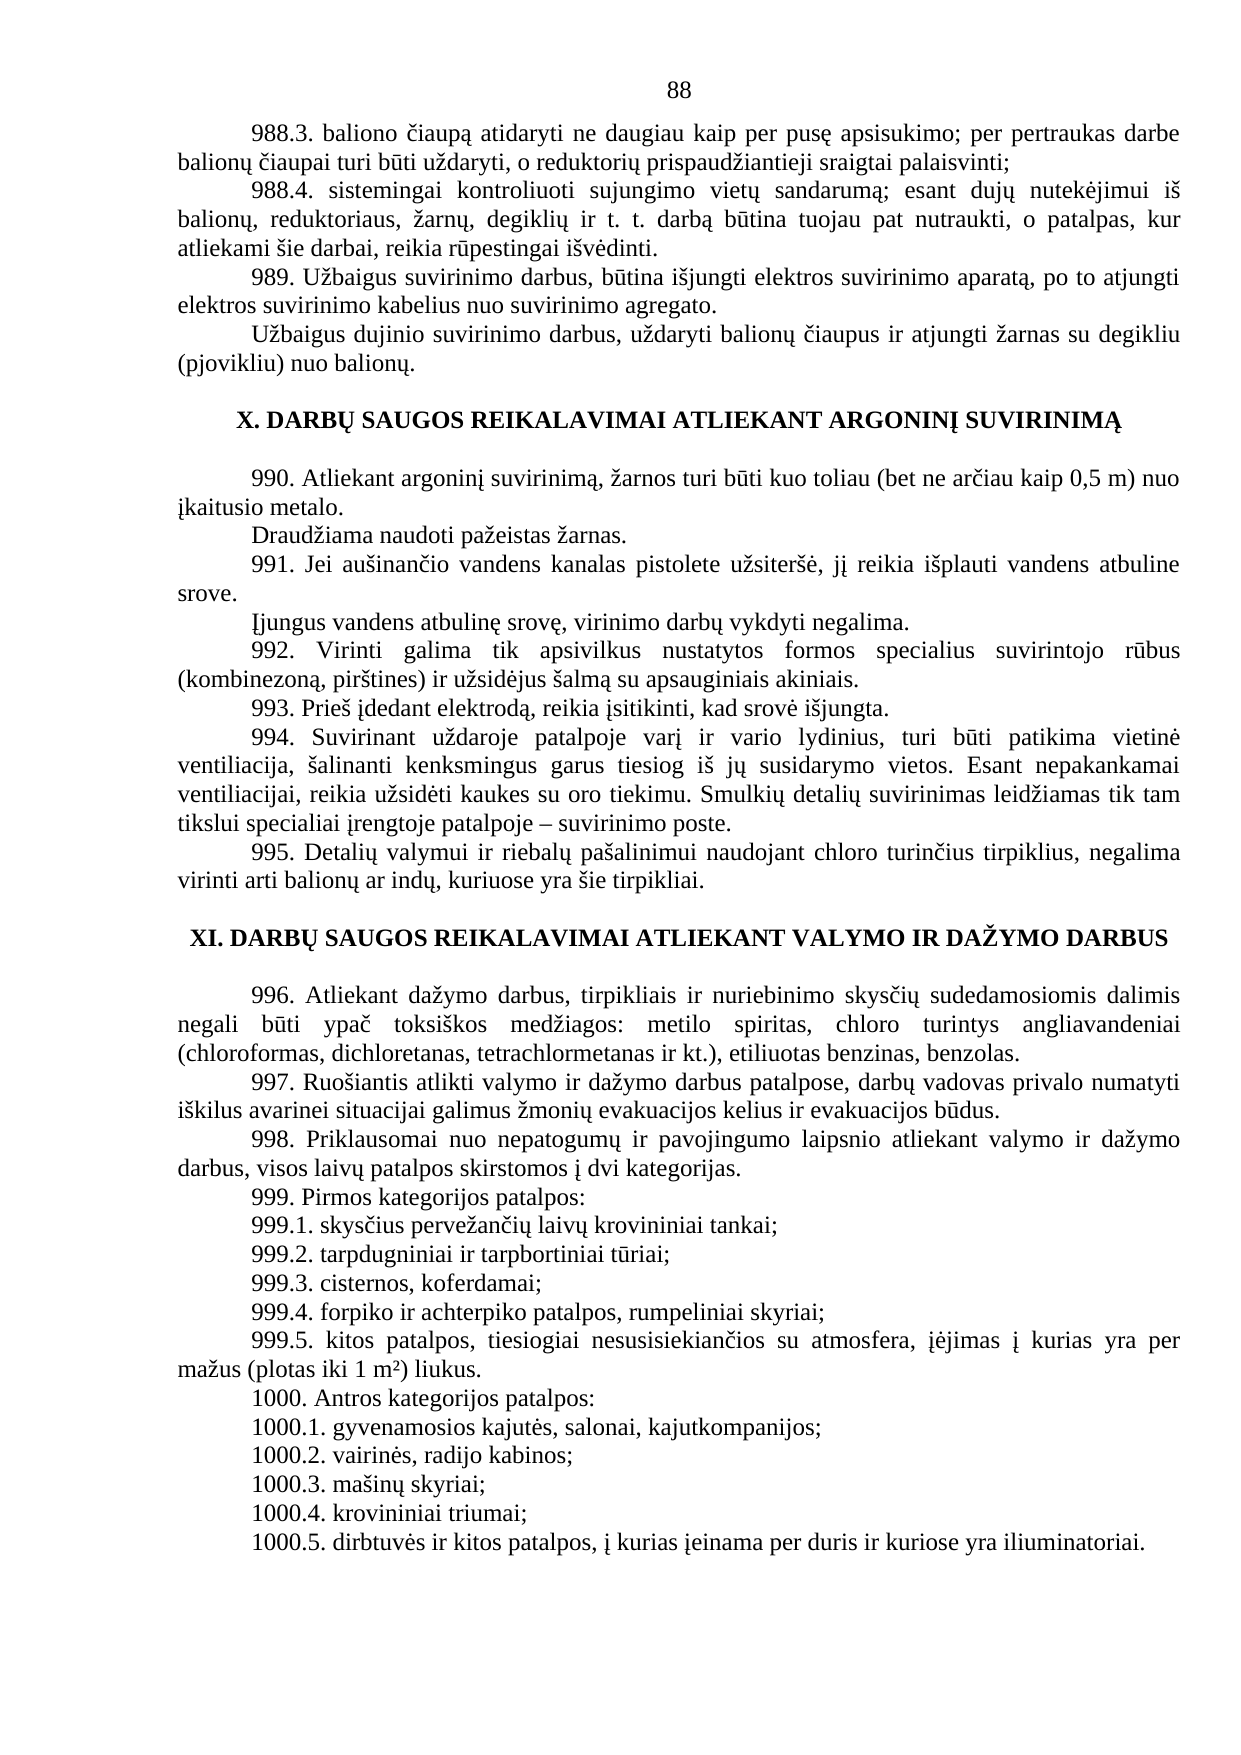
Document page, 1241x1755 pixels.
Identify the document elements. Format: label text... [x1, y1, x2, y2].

text 989. Užbaigus suvirinimo darbus, būtina išjungti elektros suvirinimo aparatą, po to atjungti elektros suvirinimo kabelius nuo suvirinimo agregato. [177, 262, 1181, 319]
text 998. Priklausomai nuo nepatogumų ir pavojingumo laipsnio atliekant valymo ir dažymo darbus, visos laivų patalpos skirstomos į dvi kategorijas. [177, 1124, 1181, 1182]
text 994. Suvirinant uždaroje patalpoje varį ir vario lydinius, turi būti patikima vietinė ventiliacija, šalinanti kenksmingus garus tiesiog iš jų susidarymo vietos. Esant nepakankamai ventiliacijai, reikia užsidėti kaukes su oro tiekimu. Smulkių detalių suvirinimas leidžiamas tik tam tikslui specialiai įrengtoje patalpoje – suvirinimo poste. [177, 722, 1181, 837]
text 999.4. forpiko ir achterpiko patalpos, rumpeliniai skyriai; [177, 1297, 1181, 1326]
text 1000.3. mašinų skyriai; [177, 1469, 1181, 1498]
text Užbaigus dujinio suvirinimo darbus, uždaryti balionų čiaupus ir atjungti žarnas su degikliu (pjovikliu) nuo balionų. [177, 319, 1181, 377]
text 1000.2. vairinės, radijo kabinos; [177, 1441, 1181, 1469]
text 993. Prieš įdedant elektrodą, reikia įsitikinti, kad srovė išjungta. [177, 693, 1181, 722]
text 988.4. sistemingai kontroliuoti sujungimo vietų sandarumą; esant dujų nutekėjimui iš balionų, reduktoriaus, žarnų, degiklių ir t. t. darbą būtina tuojau pat nutraukti, o patalpas, kur atliekami šie darbai, reikia rūpestingai išvėdinti. [177, 176, 1181, 262]
text Draudžiama naudoti pažeistas žarnas. [177, 521, 1181, 549]
text 999.5. kitos patalpos, tiesiogiai nesusisiekiančios su atmosfera, įėjimas į kurias yra per mažus (plotas iki 1 m²) liukus. [177, 1326, 1181, 1383]
text 996. Atliekant dažymo darbus, tirpikliais ir nuriebinimo skysčių sudedamosiomis dalimis negali būti ypač toksiškos medžiagos: metilo spiritas, chloro turintys angliavandeniai (chloroformas, dichloretanas, tetrachlormetanas ir kt.), etiliuotas benzinas, benzolas. [177, 981, 1181, 1067]
text 991. Jei aušinančio vandens kanalas pistolete užsiteršė, jį reikia išplauti vandens atbuline srove. [177, 549, 1181, 607]
text 997. Ruošiantis atlikti valymo ir dažymo darbus patalpose, darbų vadovas privalo numatyti iškilus avarinei situacijai galimus žmonių evakuacijos kelius ir evakuacijos būdus. [177, 1067, 1181, 1124]
text 999.2. tarpdugniniai ir tarpbortiniai tūriai; [177, 1239, 1181, 1268]
text 988.3. baliono čiaupą atidaryti ne daugiau kaip per pusę apsisukimo; per pertraukas darbe balionų čiaupai turi būti uždaryti, o reduktorių prispaudžiantieji sraigtai palaisvinti; [177, 118, 1181, 176]
text 995. Detalių valymui ir riebalų pašalinimui naudojant chloro turinčius tirpiklius, negalima virinti arti balionų ar indų, kuriuose yra šie tirpikliai. [177, 837, 1181, 894]
text 1000.5. dirbtuvės ir kitos patalpos, į kurias įeinama per duris ir kuriose yra iliuminatoriai. [177, 1527, 1181, 1556]
text X. DARBŲ SAUGOS REIKALAVIMAI ATLIEKANT ARGONINĮ SUVIRINIMĄ [177, 406, 1181, 434]
text 999.3. cisternos, koferdamai; [177, 1268, 1181, 1297]
text 999.1. skysčius pervežančių laivų krovininiai tankai; [177, 1211, 1181, 1239]
text XI. DARBŲ SAUGOS REIKALAVIMAI ATLIEKANT VALYMO IR DAŽYMO DARBUS [177, 923, 1181, 952]
text Įjungus vandens atbulinę srovę, virinimo darbų vykdyti negalima. [177, 607, 1181, 636]
text 1000.4. krovininiai triumai; [177, 1498, 1181, 1527]
text 1000. Antros kategorijos patalpos: [177, 1383, 1181, 1412]
text 1000.1. gyvenamosios kajutės, salonai, kajutkompanijos; [177, 1412, 1181, 1441]
text 999. Pirmos kategorijos patalpos: [177, 1182, 1181, 1211]
text 992. Virinti galima tik apsivilkus nustatytos formos specialius suvirintojo rūbus (kombinezoną, pirštines) ir užsidėjus šalmą su apsauginiais akiniais. [177, 636, 1181, 693]
text 990. Atliekant argoninį suvirinimą, žarnos turi būti kuo toliau (bet ne arčiau kaip 0,5 m) nuo įkaitusio metalo. [177, 463, 1181, 521]
